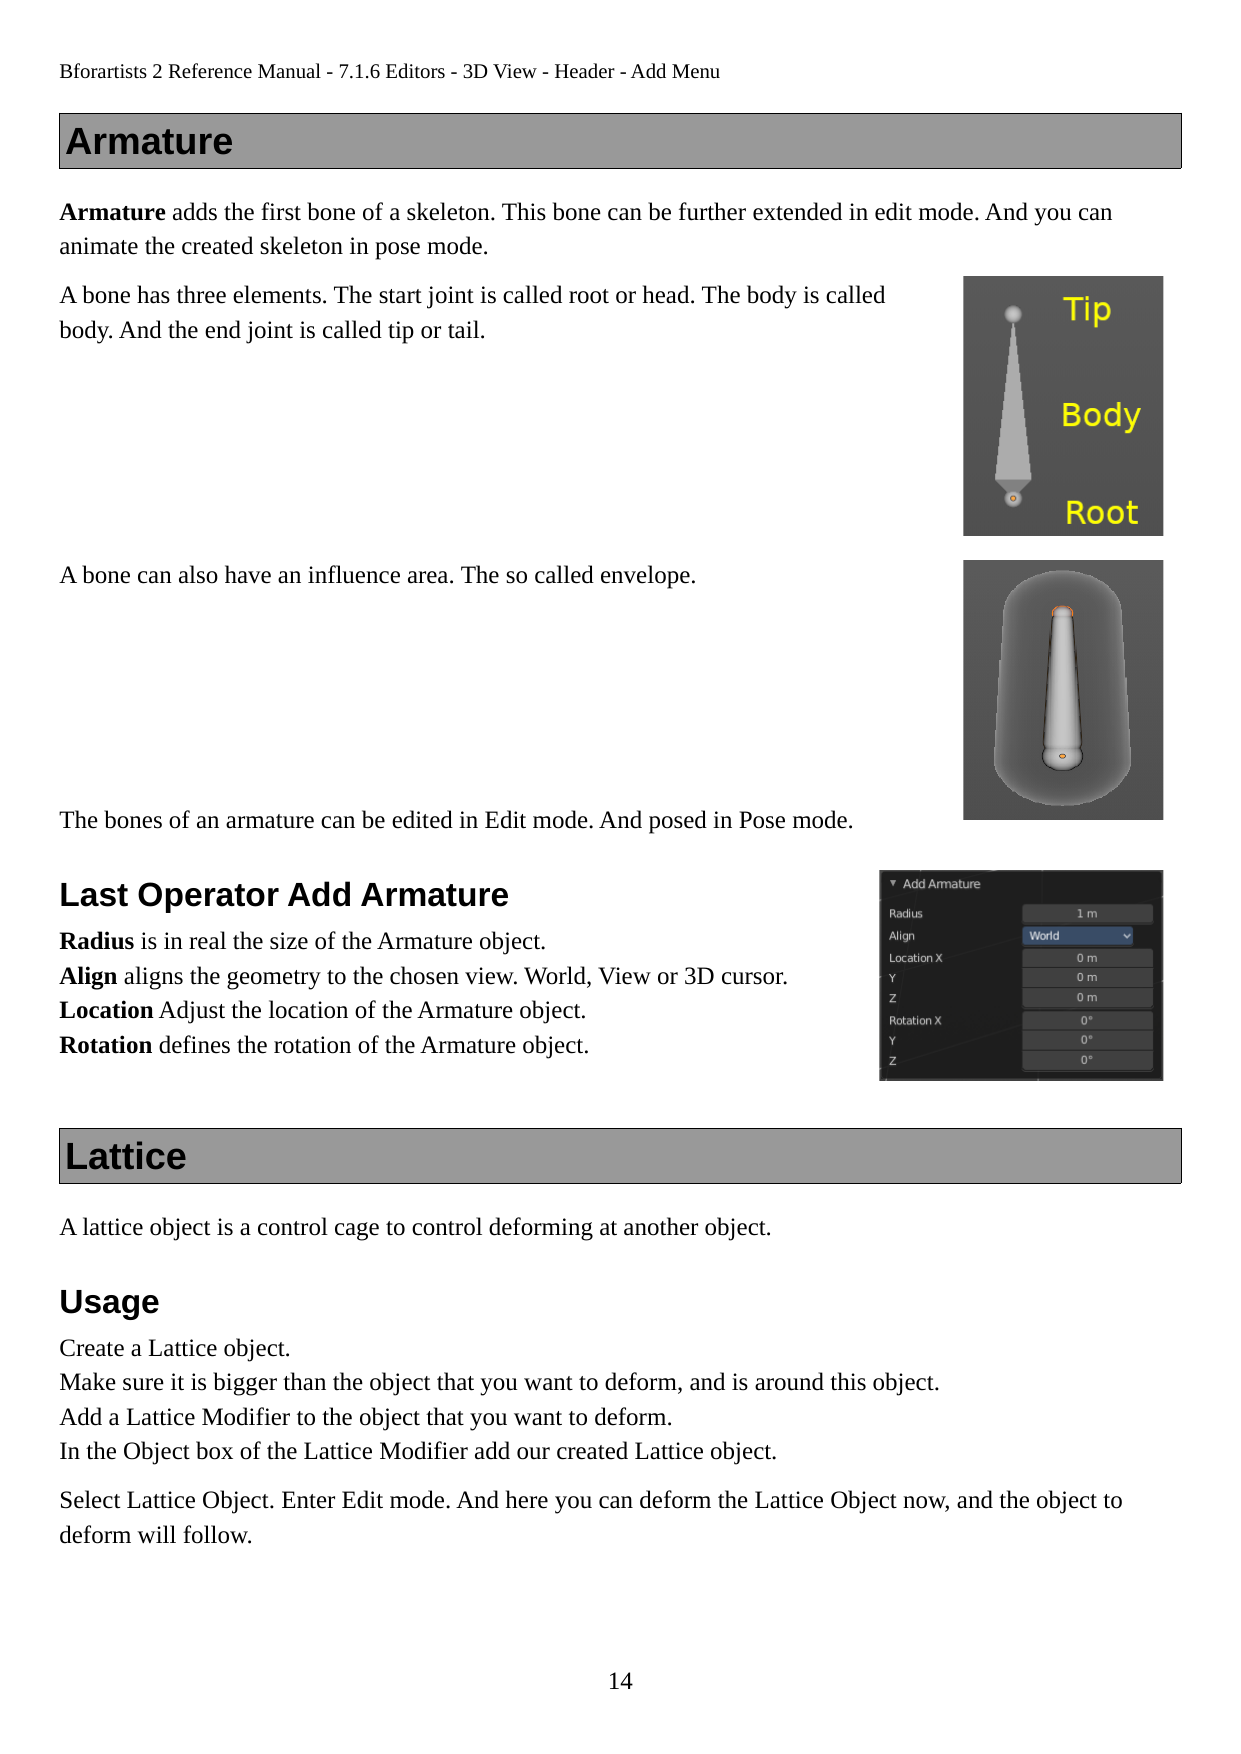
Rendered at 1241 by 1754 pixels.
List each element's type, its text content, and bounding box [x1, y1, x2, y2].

text Radius is in real the size of the Armature object. Align aligns the geometry to the chosen view. World, View or 3D cursor. Location Adjust the location of the Armature object. Rotation defines the rotation of the Armature object. [59, 926, 879, 1058]
text Armature adds the first bone of a skeleton. This bone can be further extended in edit mode. And you can animate the created skeleton in pose mode. [59, 197, 1181, 260]
table_header Lattice [60, 1129, 1181, 1183]
subtitle [1164, 875, 1181, 914]
picture [963, 276, 1164, 536]
text A lattice object is a control cage to control deforming at another object. [59, 1212, 1181, 1241]
picture [963, 560, 1164, 820]
picture [879, 870, 1164, 1081]
table_header Armature [60, 114, 1181, 168]
text Select Lattice Object. Enter Edit mode. And here you can deform the Lattice Object now, and the object to deform will follow. [59, 1486, 1181, 1549]
text The bones of an armature can be edited in Edit mode. And posed in Pose mode. [59, 805, 1181, 834]
text A bone has three elements. The start joint is called root or head. The body is called body. And the end joint is called tip or tail. [59, 280, 963, 343]
text Create a Lattice object. Make sure it is bigger than the object that you want to deform, and is around this object. Add a Lattice Modifier to the object that you want to deform. In the Object box of the Lattice Modifier add our created Lattice object. [59, 1333, 1181, 1465]
subtitle Usage [59, 1282, 1181, 1321]
text A bone can also have an influence area. The so called envelope. [59, 560, 963, 589]
subtitle Last Operator Add Armature [59, 875, 879, 914]
